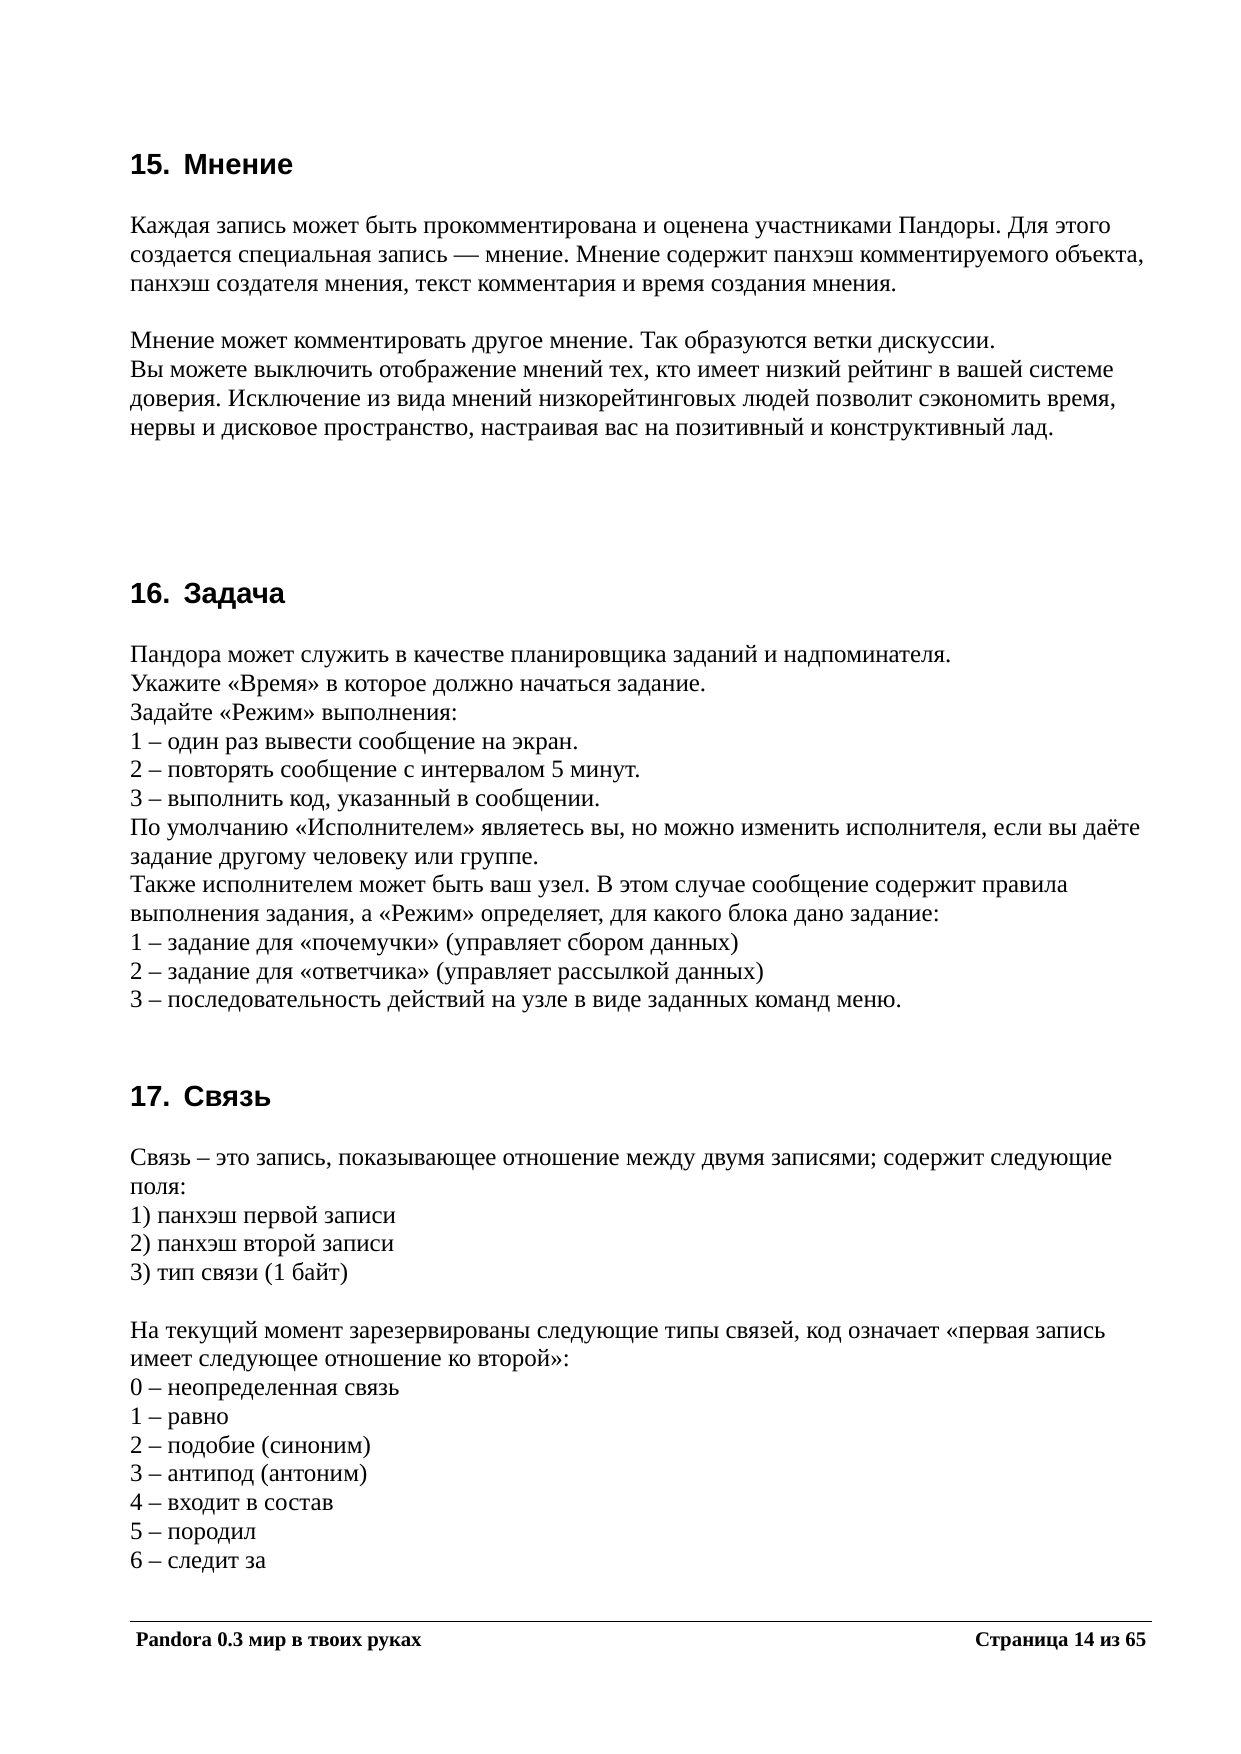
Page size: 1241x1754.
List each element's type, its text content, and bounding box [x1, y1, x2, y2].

text 3) тип связи (1 байт) [130, 1257, 1152, 1286]
text 6 – следит за [130, 1545, 1152, 1573]
text Вы можете выключить отображение мнений тех, кто имеет низкий рейтинг в вашей системе доверия. Исключение из вида мнений низкорейтинговых людей позволит сэкономить время, нервы и дисковое пространство, настраивая вас на позитивный и конструктивный лад. [130, 354, 1152, 440]
text 2 – задание для «ответчика» (управляет рассылкой данных) [130, 956, 1152, 984]
text Связь – это запись, показывающее отношение между двумя записями; содержит следующие поля: [130, 1142, 1152, 1200]
text 3 – антипод (антоним) [130, 1458, 1152, 1487]
text 1) панхэш первой записи [130, 1200, 1152, 1228]
text 0 – неопределенная связь [130, 1372, 1152, 1401]
text Укажите «Время» в которое должно начаться задание. [130, 668, 1152, 697]
text 2) панхэш второй записи [130, 1228, 1152, 1257]
text 2 – подобие (синоним) [130, 1430, 1152, 1458]
text Пандора может служить в качестве планировщика заданий и надпоминателя. [130, 639, 1152, 668]
text 1 – равно [130, 1401, 1152, 1430]
text На текущий момент зарезервированы следующие типы связей, код означает «первая запись имеет следующее отношение ко второй»: [130, 1315, 1152, 1372]
subtitle Задача [130, 576, 1152, 609]
text Также исполнителем может быть ваш узел. В этом случае сообщение содержит правила выполнения задания, а «Режим» определяет, для какого блока дано задание: [130, 869, 1152, 927]
text 1 – один раз вывести сообщение на экран. [130, 726, 1152, 754]
text По умолчанию «Исполнителем» являетесь вы, но можно изменить исполнителя, если вы даёте задание другому человеку или группе. [130, 812, 1152, 869]
text Каждая запись может быть прокомментирована и оценена участниками Пандоры. Для этого создается специальная запись — мнение. Мнение содержит панхэш комментируемого объекта, панхэш создателя мнения, текст комментария и время создания мнения. [130, 210, 1152, 297]
text 3 – выполнить код, указанный в сообщении. [130, 783, 1152, 812]
text 4 – входит в состав [130, 1487, 1152, 1516]
text 2 – повторять сообщение с интервалом 5 минут. [130, 754, 1152, 783]
text Мнение может комментировать другое мнение. Так образуются ветки дискуссии. [130, 325, 1152, 354]
text 5 – породил [130, 1516, 1152, 1545]
text Задайте «Режим» выполнения: [130, 697, 1152, 726]
subtitle Мнение [130, 147, 1152, 180]
subtitle Связь [130, 1079, 1152, 1112]
text 3 – последовательность действий на узле в виде заданных команд меню. [130, 984, 1152, 1013]
text 1 – задание для «почемучки» (управляет сбором данных) [130, 927, 1152, 956]
